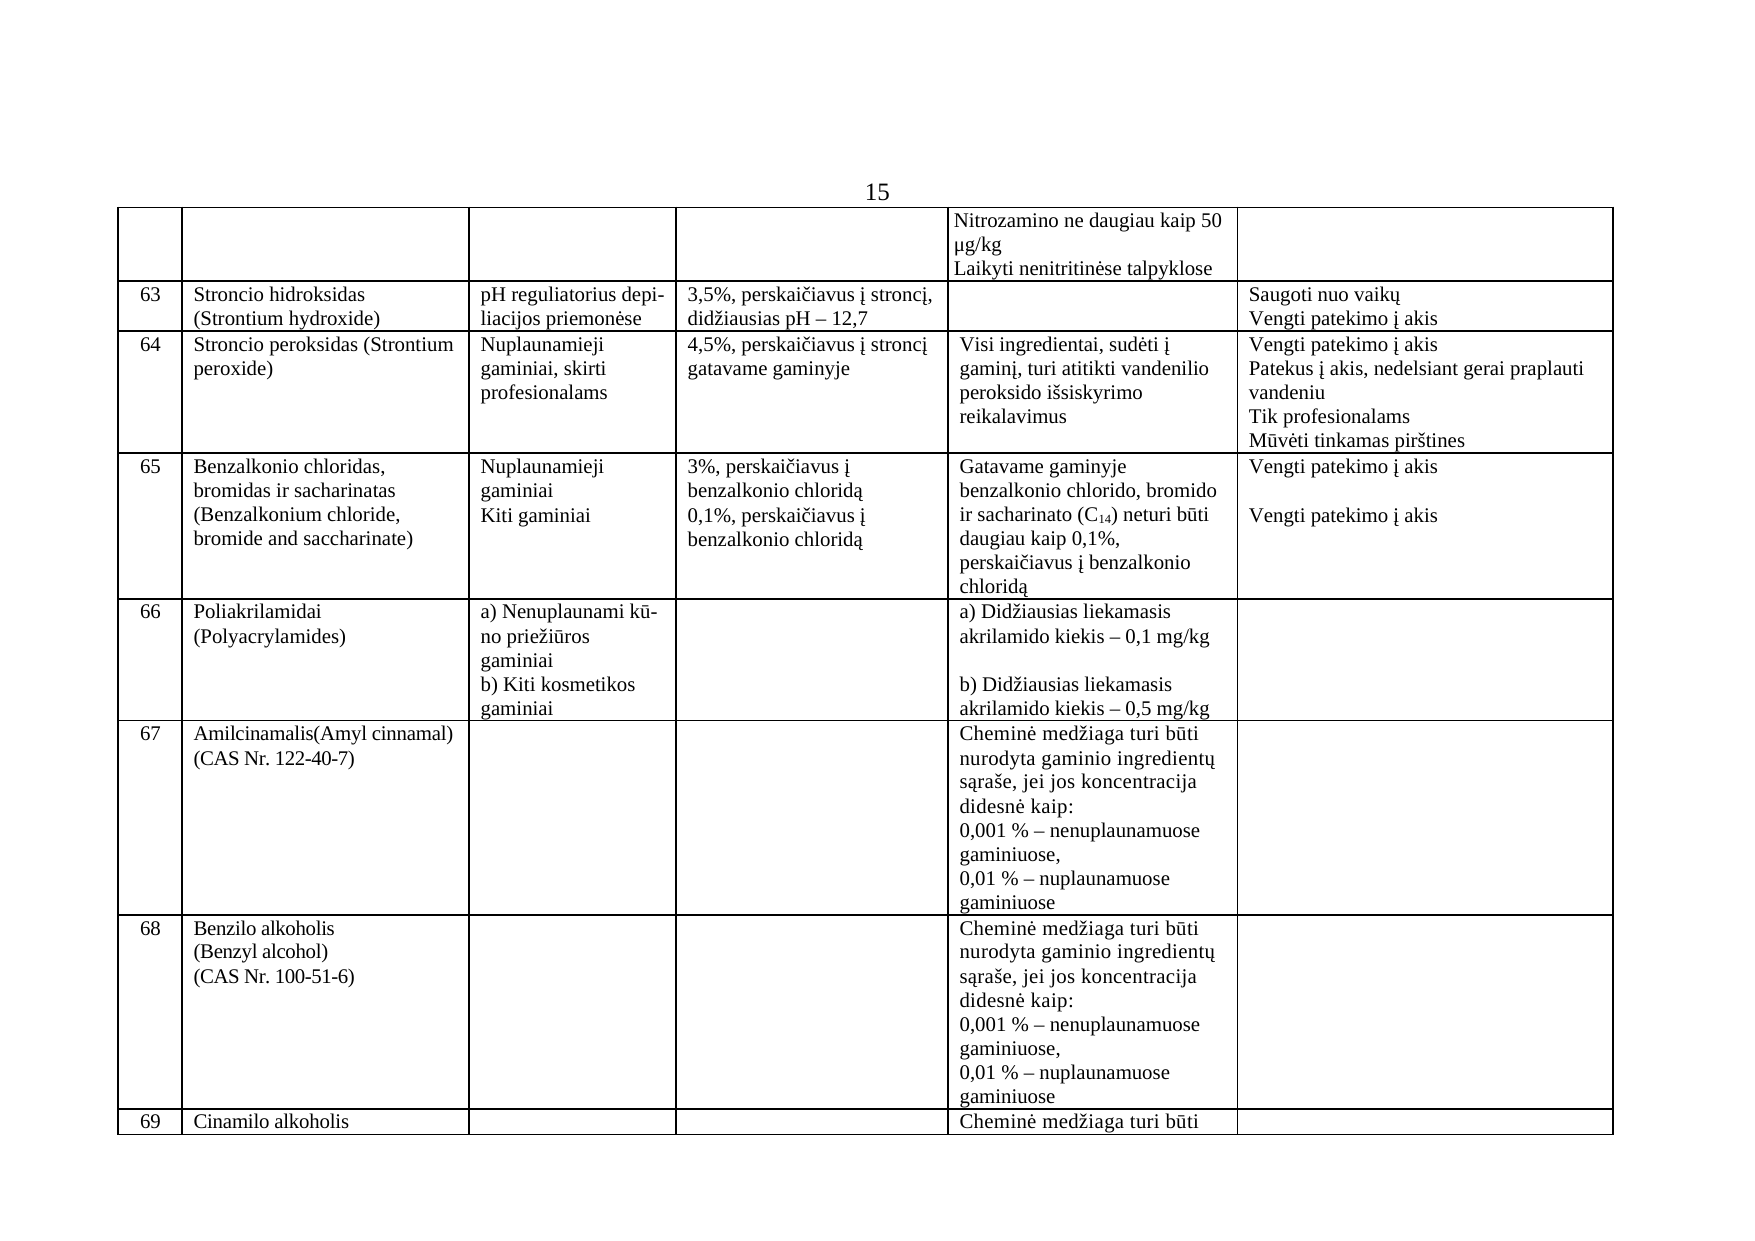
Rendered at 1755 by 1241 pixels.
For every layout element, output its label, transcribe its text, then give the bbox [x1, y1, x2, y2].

table_cell b) Kiti kosmetikos gaminiai [470, 672, 675, 720]
table_cell 69 [119, 1110, 181, 1133]
table_cell [677, 672, 947, 720]
table_cell [1238, 208, 1612, 280]
table_cell [1614, 672, 1754, 720]
table_cell [677, 600, 947, 672]
table_cell [470, 1110, 675, 1133]
table_cell [677, 208, 947, 280]
table_cell Poliakrilamidai (Polyacrylamides) [183, 600, 468, 672]
table_cell [183, 208, 468, 280]
table_cell 63 [119, 282, 181, 330]
table_cell 3,5%, perskaičiavus į stroncį, didžiausias pH – 12,7 [677, 282, 947, 330]
table_cell [1238, 672, 1612, 720]
table_cell [1614, 914, 1754, 1108]
table_cell 68 [119, 916, 181, 1108]
table_cell 66 [119, 600, 181, 672]
table_cell Gatavame gaminyje benzalkonio chlorido, bromido ir sacharinato (C14) neturi būti daugiau kaip 0,1%, perskaičiavus į benzalkonio chloridą [949, 454, 1237, 598]
table_cell [1238, 1110, 1612, 1133]
table_cell Visi ingredientai, sudėti į gaminį, turi atitikti vandenilio peroksido išsiskyrimo reikalavimus [949, 332, 1237, 452]
table_cell [1614, 330, 1754, 452]
table_cell [119, 502, 181, 598]
table_cell [1238, 721, 1612, 914]
table_cell [183, 672, 468, 720]
table_cell 3%, perskaičiavus į benzalkonio chloridą [677, 454, 947, 502]
table_cell [1238, 916, 1612, 1108]
table_cell [119, 208, 181, 280]
table_cell Nuplaunamieji gaminiai, skirti profesionalams [470, 332, 675, 452]
table_cell b) Didžiausias liekamasis akrilamido kiekis – 0,5 mg/kg [949, 672, 1237, 720]
table_cell Vengti patekimo į akis [1238, 454, 1612, 502]
table_cell Vengti patekimo į akis [1238, 502, 1612, 598]
table_cell [1238, 600, 1612, 672]
table_cell Benzalkonio chloridas, bromidas ir sacharinatas (Benzalkonium chloride, bromide and saccharinate) [183, 454, 468, 598]
table_cell [119, 672, 181, 720]
table_cell Kiti gaminiai [470, 502, 675, 598]
table_cell Cheminė medžiaga turi būti nurodyta gaminio ingredientų sąraše, jei jos koncentracija didesnė kaip: 0,001 % – nenuplaunamuose gaminiuose, 0,01 % – nuplaunamuose gaminiuose [949, 916, 1237, 1108]
table_cell Cheminė medžiaga turi būti nurodyta gaminio ingredientų sąraše, jei jos koncentracija didesnė kaip: 0,001 % – nenuplaunamuose gaminiuose, 0,01 % – nuplaunamuose gaminiuose [949, 721, 1237, 914]
table_cell [470, 916, 675, 1108]
table_cell pH reguliatorius depi-liacijos priemonėse [470, 282, 675, 330]
table_cell 65 [119, 454, 181, 502]
table_cell [470, 721, 675, 914]
table_cell Vengti patekimo į akis Patekus į akis, nedelsiant gerai praplauti vandeniu Tik profesionalams Mūvėti tinkamas pirštines [1238, 332, 1612, 452]
table_cell [677, 916, 947, 1108]
table_cell [470, 208, 675, 280]
table_cell 4,5%, perskaičiavus į stroncį gatavame gaminyje [677, 332, 947, 452]
table_cell Nuplaunamieji gaminiai [470, 454, 675, 502]
table_cell [1614, 502, 1754, 598]
table_cell 67 [119, 721, 181, 914]
table_cell [677, 1110, 947, 1133]
table_cell [677, 721, 947, 914]
table_cell [1614, 452, 1754, 502]
table_cell [1614, 1108, 1754, 1133]
table_cell [1614, 720, 1754, 914]
table_cell 64 [119, 332, 181, 452]
table_cell [1614, 280, 1754, 330]
table_cell [1614, 207, 1754, 280]
table_cell Cinamilo alkoholis [183, 1110, 468, 1133]
table_cell 0,1%, perskaičiavus į benzalkonio chloridą [677, 502, 947, 598]
table_cell Cheminė medžiaga turi būti [949, 1110, 1237, 1133]
table_cell Stroncio hidroksidas (Strontium hydroxide) [183, 282, 468, 330]
table_cell Benzilo alkoholis (Benzyl alcohol) (CAS Nr. 100-51-6) [183, 916, 468, 1108]
table_cell Amilcinamalis(Amyl cinnamal) (CAS Nr. 122-40-7) [183, 721, 468, 914]
table_cell [1614, 598, 1754, 672]
table_cell a) Didžiausias liekamasis akrilamido kiekis – 0,1 mg/kg [949, 600, 1237, 672]
table_cell [949, 282, 1237, 330]
table_cell Nitrozamino ne daugiau kaip 50 μg/kg Laikyti nenitritinėse talpyklose [949, 208, 1237, 280]
table_cell Stroncio peroksidas (Strontium peroxide) [183, 332, 468, 452]
table_cell a) Nenuplaunami kū-no priežiūros gaminiai [470, 600, 675, 672]
table_cell Saugoti nuo vaikų Vengti patekimo į akis [1238, 282, 1612, 330]
